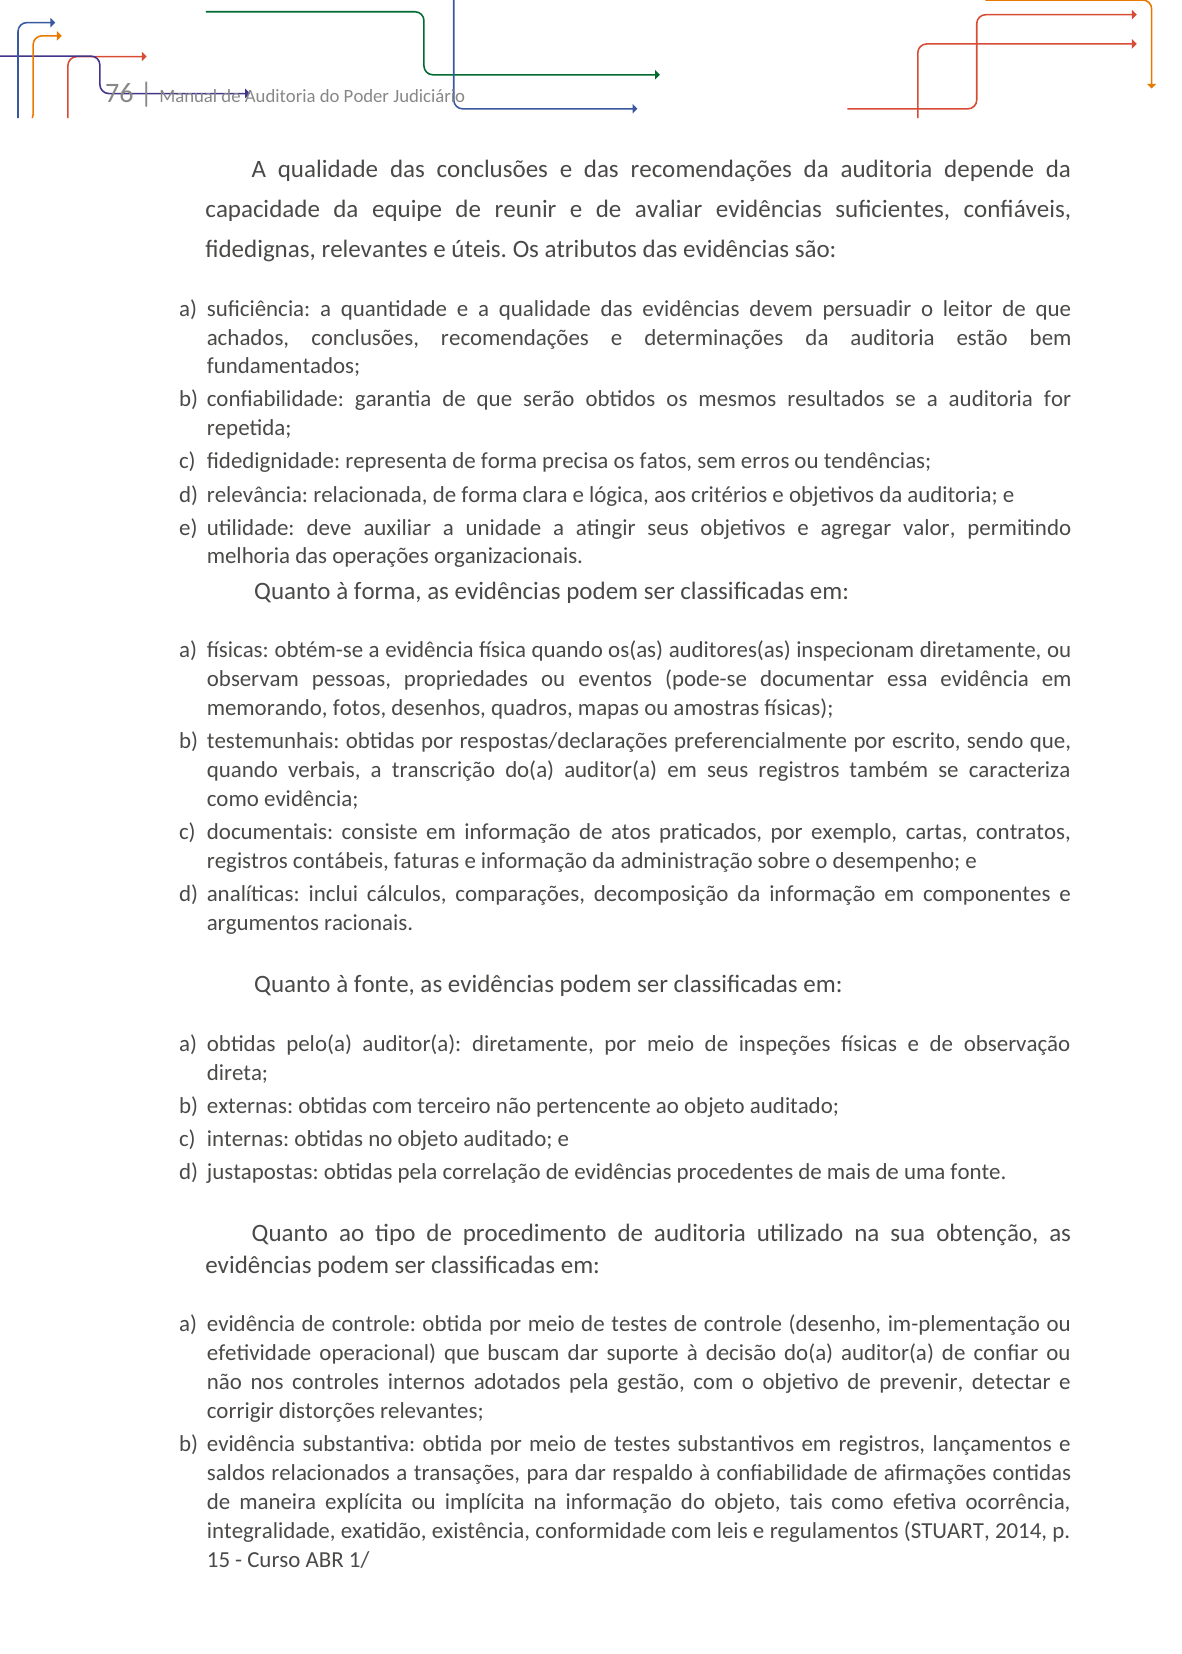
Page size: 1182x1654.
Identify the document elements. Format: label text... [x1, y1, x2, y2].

text Quanto à forma, as evidências podem ser classificadas em: [254, 575, 1072, 605]
text Quanto ao tipo de procedimento de auditoria utilizado na sua obtenção, as evidências podem ser classificadas em: [205, 1217, 1072, 1279]
list fidedignidade: representa de forma precisa os fatos, sem erros ou tendências; [179, 447, 1072, 474]
list evidência de controle: obtida por meio de testes de controle (desenho, im-plementação ou efetividade operacional) que buscam dar suporte à decisão do(a) auditor(a) de confiar ou não nos controles internos adotados pela gestão, com o objetivo de prevenir, detectar e corrigir distorções relevantes; [179, 1309, 1072, 1424]
list evidência substantiva: obtida por meio de testes substantivos em registros, lançamentos e saldos relacionados a transações, para dar respaldo à confiabilidade de afirmações contidas de maneira explícita ou implícita na informação do objeto, tais como efetiva ocorrência, integralidade, exatidão, existência, conformidade com leis e regulamentos (STUART, 2014, p. 15 - Curso ABR 1/ [179, 1429, 1072, 1573]
list confiabilidade: garantia de que serão obtidos os mesmos resultados se a auditoria for repetida; [179, 384, 1072, 441]
text Quanto à fonte, as evidências podem ser classificadas em: [254, 968, 1072, 999]
list justapostas: obtidas pela correlação de evidências procedentes de mais de uma fonte. [179, 1157, 1072, 1185]
list testemunhais: obtidas por respostas/declarações preferencialmente por escrito, sendo que, quando verbais, a transcrição do(a) auditor(a) em seus registros também se caracteriza como evidência; [179, 726, 1072, 812]
list externas: obtidas com terceiro não pertencente ao objeto auditado; [179, 1091, 1072, 1119]
list analíticas: inclui cálculos, comparações, decomposição da informação em componentes e argumentos racionais. [179, 879, 1072, 936]
list físicas: obtém-se a evidência física quando os(as) auditores(as) inspecionam diretamente, ou observam pessoas, propriedades ou eventos (pode-se documentar essa evidência em memorando, fotos, desenhos, quadros, mapas ou amostras físicas); [179, 636, 1072, 721]
list documentais: consiste em informação de atos praticados, por exemplo, cartas, contratos, registros contábeis, faturas e informação da administração sobre o desempenho; e [179, 817, 1072, 874]
list obtidas pelo(a) auditor(a): diretamente, por meio de inspeções físicas e de observação direta; [179, 1029, 1072, 1086]
list internas: obtidas no objeto auditado; e [179, 1124, 1072, 1152]
list utilidade: deve auxiliar a unidade a atingir seus objetivos e agregar valor, permitindo melhoria das operações organizacionais. [179, 513, 1072, 570]
list relevância: relacionada, de forma clara e lógica, aos critérios e objetivos da auditoria; e [179, 480, 1072, 508]
list suficiência: a quantidade e a qualidade das evidências devem persuadir o leitor de que achados, conclusões, recomendações e determinações da auditoria estão bem fundamentados; [179, 294, 1072, 379]
text A qualidade das conclusões e das recomendações da auditoria depende da capacidade da equipe de reunir e de avaliar evidências suficientes, confiáveis, fidedignas, relevantes e úteis. Os atributos das evidências são: [205, 153, 1072, 263]
